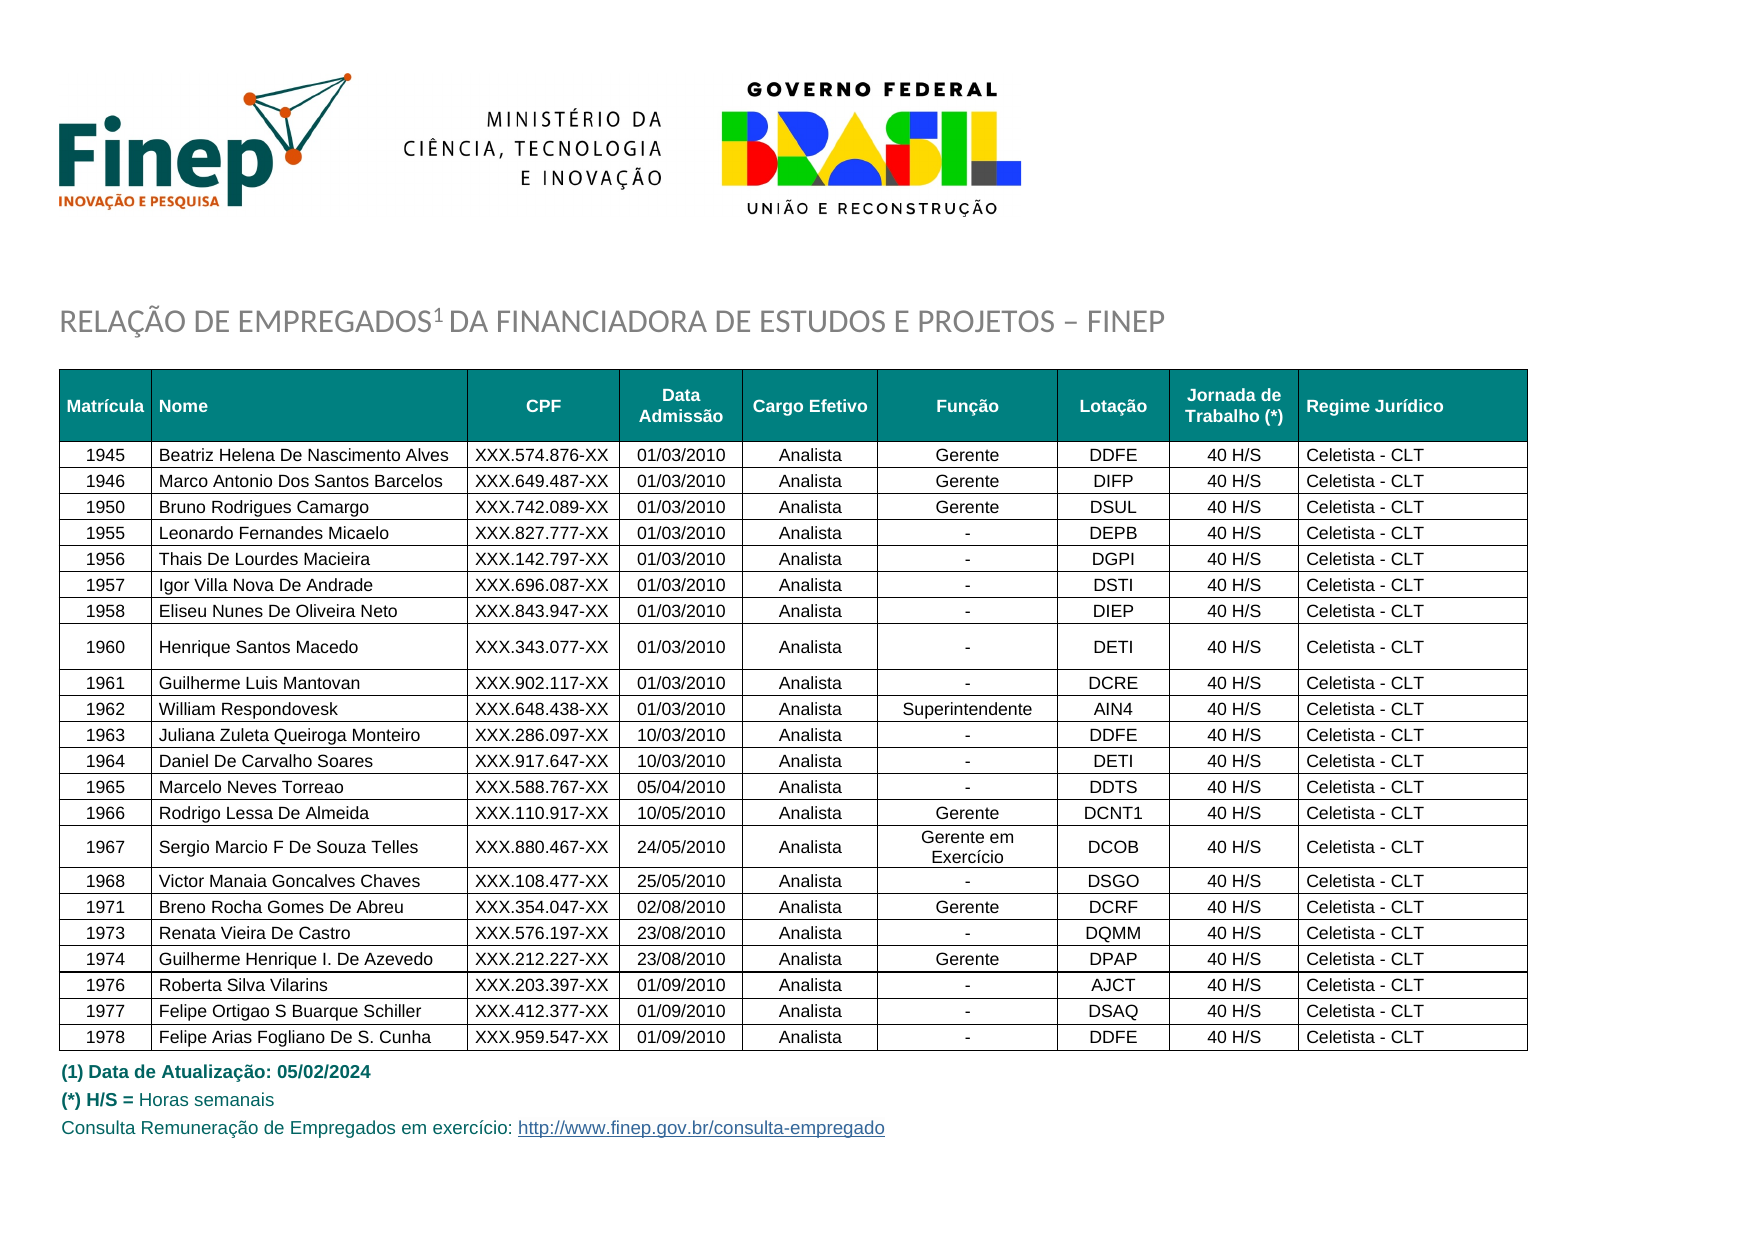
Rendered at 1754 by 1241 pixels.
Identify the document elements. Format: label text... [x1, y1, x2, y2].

table_cell Analista [743, 1025, 877, 1049]
table_cell 01/03/2010 [620, 468, 742, 493]
table_cell - [878, 1025, 1057, 1049]
table_cell Daniel De Carvalho Soares [152, 748, 467, 773]
table_cell 24/05/2010 [620, 826, 742, 867]
table_cell Gerente [878, 946, 1057, 971]
table_cell Victor Manaia Goncalves Chaves [152, 868, 467, 893]
table_cell DCRE [1058, 670, 1169, 695]
table_cell 1966 [60, 800, 151, 825]
table_cell Celetista - CLT [1299, 696, 1527, 721]
table_cell 40 H/S [1170, 494, 1298, 519]
table_cell Guilherme Henrique I. De Azevedo [152, 946, 467, 971]
table_cell DETI [1058, 748, 1169, 773]
table_cell DDFE [1058, 1025, 1169, 1049]
table_cell - [878, 999, 1057, 1023]
table_cell Gerente [878, 468, 1057, 493]
table_cell 23/08/2010 [620, 920, 742, 945]
table_cell 40 H/S [1170, 696, 1298, 721]
table_cell 40 H/S [1170, 722, 1298, 747]
table_cell Celetista - CLT [1299, 670, 1527, 695]
table_cell 40 H/S [1170, 946, 1298, 971]
table_header Cargo Efetivo [743, 370, 877, 441]
table_cell Juliana Zuleta Queiroga Monteiro [152, 722, 467, 747]
table_cell Celetista - CLT [1299, 624, 1527, 669]
table_cell Gerente [878, 894, 1057, 919]
table_cell XXX.203.397-XX [468, 973, 619, 997]
table_cell 1967 [60, 826, 151, 867]
table_cell 40 H/S [1170, 572, 1298, 597]
table_cell 1956 [60, 546, 151, 571]
table_cell Analista [743, 520, 877, 545]
table_cell XXX.696.087-XX [468, 572, 619, 597]
table_cell 40 H/S [1170, 546, 1298, 571]
table_cell Leonardo Fernandes Micaelo [152, 520, 467, 545]
table_cell 02/08/2010 [620, 894, 742, 919]
table_cell Breno Rocha Gomes De Abreu [152, 894, 467, 919]
table_cell Celetista - CLT [1299, 572, 1527, 597]
table_cell XXX.902.117-XX [468, 670, 619, 695]
table_cell Celetista - CLT [1299, 468, 1527, 493]
table_cell 40 H/S [1170, 624, 1298, 669]
table_cell 23/08/2010 [620, 946, 742, 971]
table_cell XXX.286.097-XX [468, 722, 619, 747]
table_cell XXX.343.077-XX [468, 624, 619, 669]
table_cell 01/03/2010 [620, 572, 742, 597]
table_cell Celetista - CLT [1299, 546, 1527, 571]
table_cell Analista [743, 624, 877, 669]
table_cell Analista [743, 826, 877, 867]
table_cell 40 H/S [1170, 973, 1298, 997]
table_cell XXX.108.477-XX [468, 868, 619, 893]
table_cell XXX.880.467-XX [468, 826, 619, 867]
table_cell AIN4 [1058, 696, 1169, 721]
table_cell 40 H/S [1170, 774, 1298, 799]
table_cell 01/03/2010 [620, 696, 742, 721]
table_cell Analista [743, 546, 877, 571]
table_header CPF [468, 370, 619, 441]
table_cell 1976 [60, 973, 151, 997]
table_cell DSAQ [1058, 999, 1169, 1023]
table_cell Beatriz Helena De Nascimento Alves [152, 442, 467, 467]
table_cell XXX.649.487-XX [468, 468, 619, 493]
table_cell DCRF [1058, 894, 1169, 919]
table_cell Celetista - CLT [1299, 722, 1527, 747]
table_cell Roberta Silva Vilarins [152, 973, 467, 997]
table_header Nome [152, 370, 467, 441]
table_cell Renata Vieira De Castro [152, 920, 467, 945]
table_cell XXX.354.047-XX [468, 894, 619, 919]
table_cell Celetista - CLT [1299, 920, 1527, 945]
table_cell Analista [743, 722, 877, 747]
table_cell Celetista - CLT [1299, 598, 1527, 623]
table_cell Henrique Santos Macedo [152, 624, 467, 669]
table_cell DETI [1058, 624, 1169, 669]
table_cell Gerente em Exercício [878, 826, 1057, 867]
table_cell Gerente [878, 442, 1057, 467]
table_cell DCNT1 [1058, 800, 1169, 825]
table_cell 1974 [60, 946, 151, 971]
table_cell - [878, 520, 1057, 545]
table_cell 1965 [60, 774, 151, 799]
table_cell Celetista - CLT [1299, 894, 1527, 919]
table_cell Analista [743, 572, 877, 597]
table_cell 1957 [60, 572, 151, 597]
table_cell 1978 [60, 1025, 151, 1049]
table_cell Analista [743, 946, 877, 971]
table_cell - [878, 546, 1057, 571]
table_cell Analista [743, 800, 877, 825]
table_cell - [878, 774, 1057, 799]
table_cell Analista [743, 894, 877, 919]
table_cell Analista [743, 468, 877, 493]
table_cell Analista [743, 748, 877, 773]
table_cell DSGO [1058, 868, 1169, 893]
table_cell XXX.742.089-XX [468, 494, 619, 519]
table_cell Analista [743, 598, 877, 623]
table_cell XXX.648.438-XX [468, 696, 619, 721]
table_cell Analista [743, 696, 877, 721]
table_cell 25/05/2010 [620, 868, 742, 893]
table_cell Analista [743, 973, 877, 997]
table_cell Celetista - CLT [1299, 748, 1527, 773]
table_cell 40 H/S [1170, 468, 1298, 493]
table_cell Marco Antonio Dos Santos Barcelos [152, 468, 467, 493]
table_cell Analista [743, 999, 877, 1023]
table_cell Rodrigo Lessa De Almeida [152, 800, 467, 825]
table_cell - [878, 598, 1057, 623]
table_cell DSUL [1058, 494, 1169, 519]
table_cell XXX.917.647-XX [468, 748, 619, 773]
table_cell XXX.212.227-XX [468, 946, 619, 971]
table_cell XXX.576.197-XX [468, 920, 619, 945]
table_cell - [878, 670, 1057, 695]
table_cell Celetista - CLT [1299, 494, 1527, 519]
table_cell 1961 [60, 670, 151, 695]
table_cell XXX.843.947-XX [468, 598, 619, 623]
table_cell 01/03/2010 [620, 546, 742, 571]
table_cell 40 H/S [1170, 920, 1298, 945]
table_cell 40 H/S [1170, 670, 1298, 695]
table_cell Celetista - CLT [1299, 826, 1527, 867]
table_cell 40 H/S [1170, 1025, 1298, 1049]
table_header Lotação [1058, 370, 1169, 441]
table_cell Celetista - CLT [1299, 1025, 1527, 1049]
table_header Regime Jurídico [1299, 370, 1527, 441]
table_cell XXX.588.767-XX [468, 774, 619, 799]
table_cell - [878, 748, 1057, 773]
table_cell 01/03/2010 [620, 598, 742, 623]
table_cell Sergio Marcio F De Souza Telles [152, 826, 467, 867]
table_cell DDFE [1058, 442, 1169, 467]
table_cell - [878, 973, 1057, 997]
table_cell Guilherme Luis Mantovan [152, 670, 467, 695]
table_cell Eliseu Nunes De Oliveira Neto [152, 598, 467, 623]
table_header Função [878, 370, 1057, 441]
table_cell 10/03/2010 [620, 748, 742, 773]
table_cell 1955 [60, 520, 151, 545]
table_cell Celetista - CLT [1299, 442, 1527, 467]
table_cell Analista [743, 670, 877, 695]
table_cell William Respondovesk [152, 696, 467, 721]
table_cell DGPI [1058, 546, 1169, 571]
table_cell Gerente [878, 494, 1057, 519]
table_cell DPAP [1058, 946, 1169, 971]
table_cell DCOB [1058, 826, 1169, 867]
table_cell 01/03/2010 [620, 442, 742, 467]
table_cell 1973 [60, 920, 151, 945]
table_cell DQMM [1058, 920, 1169, 945]
table_cell XXX.142.797-XX [468, 546, 619, 571]
table_cell 1962 [60, 696, 151, 721]
table_cell 40 H/S [1170, 894, 1298, 919]
table_cell XXX.412.377-XX [468, 999, 619, 1023]
table_cell DEPB [1058, 520, 1169, 545]
table_cell 01/03/2010 [620, 520, 742, 545]
table_cell 1958 [60, 598, 151, 623]
table_cell XXX.574.876-XX [468, 442, 619, 467]
table_cell Felipe Ortigao S Buarque Schiller [152, 999, 467, 1023]
table_cell 40 H/S [1170, 826, 1298, 867]
table_cell 01/03/2010 [620, 494, 742, 519]
table_cell Analista [743, 868, 877, 893]
table_cell 01/09/2010 [620, 999, 742, 1023]
table_cell Bruno Rodrigues Camargo [152, 494, 467, 519]
table_cell 1950 [60, 494, 151, 519]
table_header Jornada de Trabalho (*) [1170, 370, 1298, 441]
table_cell 10/03/2010 [620, 722, 742, 747]
table_cell - [878, 868, 1057, 893]
table_cell Thais De Lourdes Macieira [152, 546, 467, 571]
table_cell Superintendente [878, 696, 1057, 721]
table_cell Analista [743, 774, 877, 799]
table_cell 40 H/S [1170, 520, 1298, 545]
table_header Data Admissão [620, 370, 742, 441]
table_cell XXX.959.547-XX [468, 1025, 619, 1049]
table_cell 1971 [60, 894, 151, 919]
table_cell 05/04/2010 [620, 774, 742, 799]
table_cell - [878, 920, 1057, 945]
table_cell Celetista - CLT [1299, 520, 1527, 545]
table_cell XXX.110.917-XX [468, 800, 619, 825]
table_cell Celetista - CLT [1299, 946, 1527, 971]
table_cell 01/03/2010 [620, 624, 742, 669]
table_cell Analista [743, 442, 877, 467]
table_cell 01/03/2010 [620, 670, 742, 695]
table_cell 1946 [60, 468, 151, 493]
table_cell Marcelo Neves Torreao [152, 774, 467, 799]
table_cell - [878, 722, 1057, 747]
table_cell Gerente [878, 800, 1057, 825]
table_cell 10/05/2010 [620, 800, 742, 825]
table_cell DDTS [1058, 774, 1169, 799]
table_cell DSTI [1058, 572, 1169, 597]
table_cell XXX.827.777-XX [468, 520, 619, 545]
table_cell 1960 [60, 624, 151, 669]
table_cell DDFE [1058, 722, 1169, 747]
table_cell - [878, 572, 1057, 597]
table_cell 01/09/2010 [620, 1025, 742, 1049]
table_cell 40 H/S [1170, 868, 1298, 893]
table_cell 40 H/S [1170, 999, 1298, 1023]
table_cell Celetista - CLT [1299, 868, 1527, 893]
table_cell 40 H/S [1170, 442, 1298, 467]
table_cell - [878, 624, 1057, 669]
table_cell Analista [743, 920, 877, 945]
table_cell 1945 [60, 442, 151, 467]
table_cell DIFP [1058, 468, 1169, 493]
table_cell 1963 [60, 722, 151, 747]
table_cell Celetista - CLT [1299, 800, 1527, 825]
table_cell 40 H/S [1170, 748, 1298, 773]
table_cell Igor Villa Nova De Andrade [152, 572, 467, 597]
table_cell DIEP [1058, 598, 1169, 623]
table_cell 1968 [60, 868, 151, 893]
table_cell 40 H/S [1170, 800, 1298, 825]
table_cell Celetista - CLT [1299, 999, 1527, 1023]
table_cell Analista [743, 494, 877, 519]
table_cell AJCT [1058, 973, 1169, 997]
table_cell Celetista - CLT [1299, 973, 1527, 997]
table_cell 40 H/S [1170, 598, 1298, 623]
table_cell 01/09/2010 [620, 973, 742, 997]
table_cell 1964 [60, 748, 151, 773]
table_header Matrícula [60, 370, 151, 441]
table_cell Celetista - CLT [1299, 774, 1527, 799]
table_cell Felipe Arias Fogliano De S. Cunha [152, 1025, 467, 1049]
table_cell 1977 [60, 999, 151, 1023]
